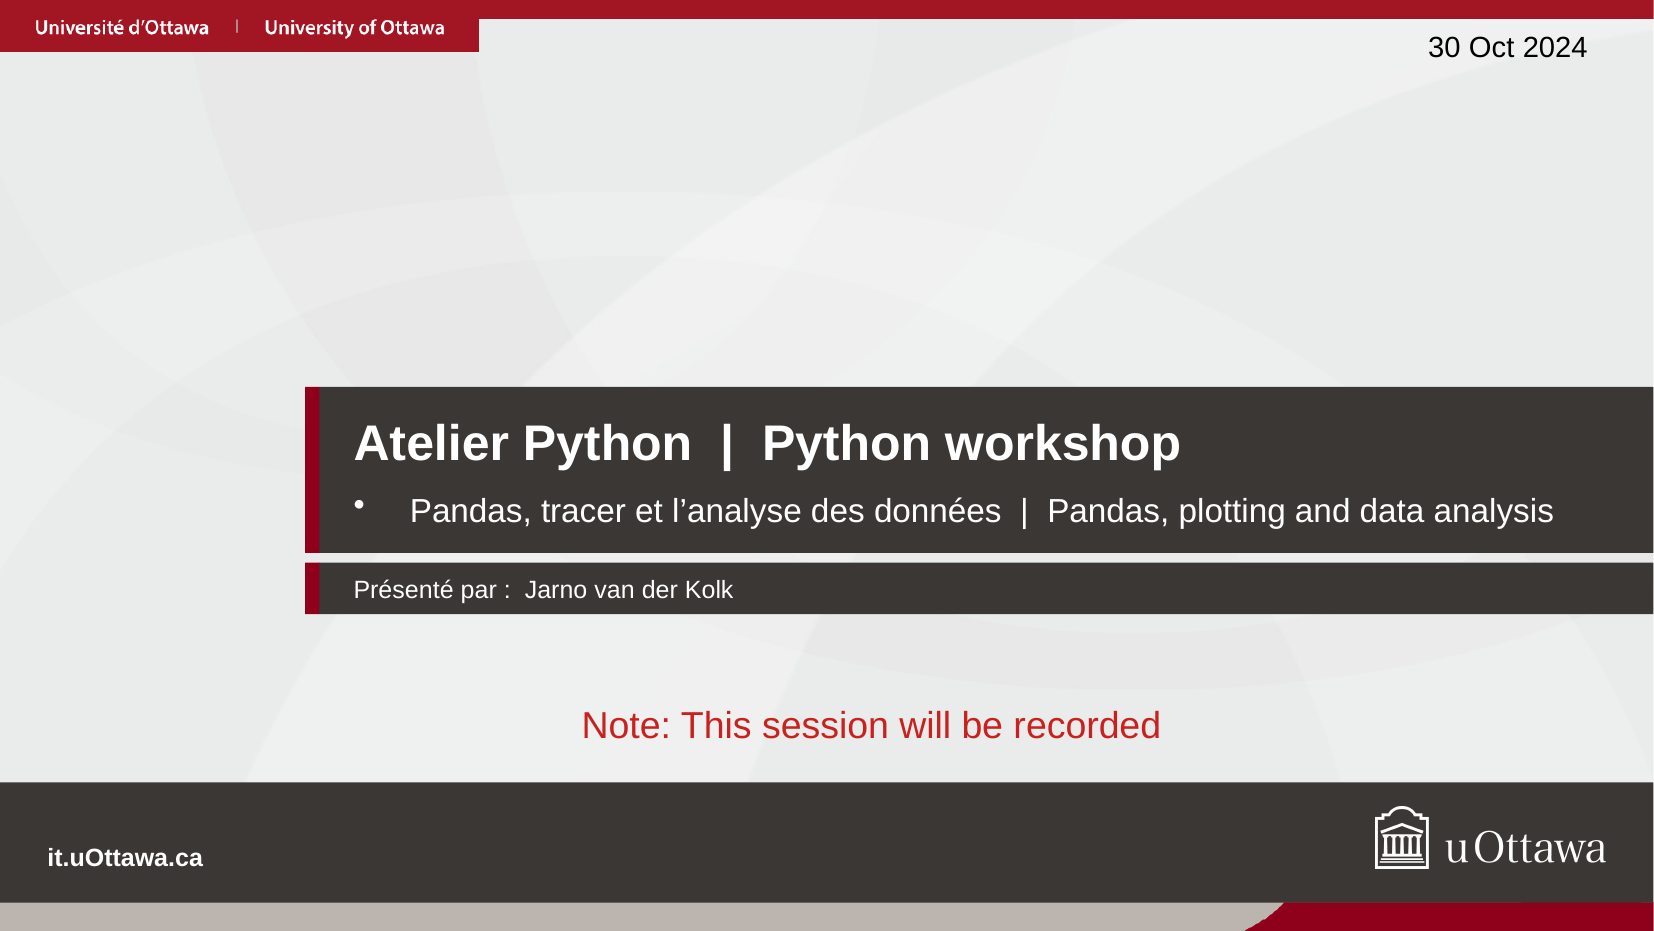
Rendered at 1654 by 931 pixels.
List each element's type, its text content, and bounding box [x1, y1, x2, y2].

picture [0, 0, 1654, 782]
text_box Pandas, tracer et l’analyse des données | Pandas, plotting and data analysis [338, 484, 1634, 534]
text_box 30 Oct 2024 [1413, 23, 1652, 71]
picture [1375, 806, 1606, 869]
text_box [305, 386, 1654, 553]
text_box Présenté par : Jarno van der Kolk [338, 586, 1634, 626]
text_box [0, 782, 1654, 903]
text_box it.uOttawa.ca [32, 834, 853, 884]
text_box Atelier Python | Python workshop [338, 386, 1634, 484]
text_box [305, 562, 1654, 615]
text_box Note: This session will be recorded [566, 696, 1178, 754]
picture [0, 903, 1654, 931]
